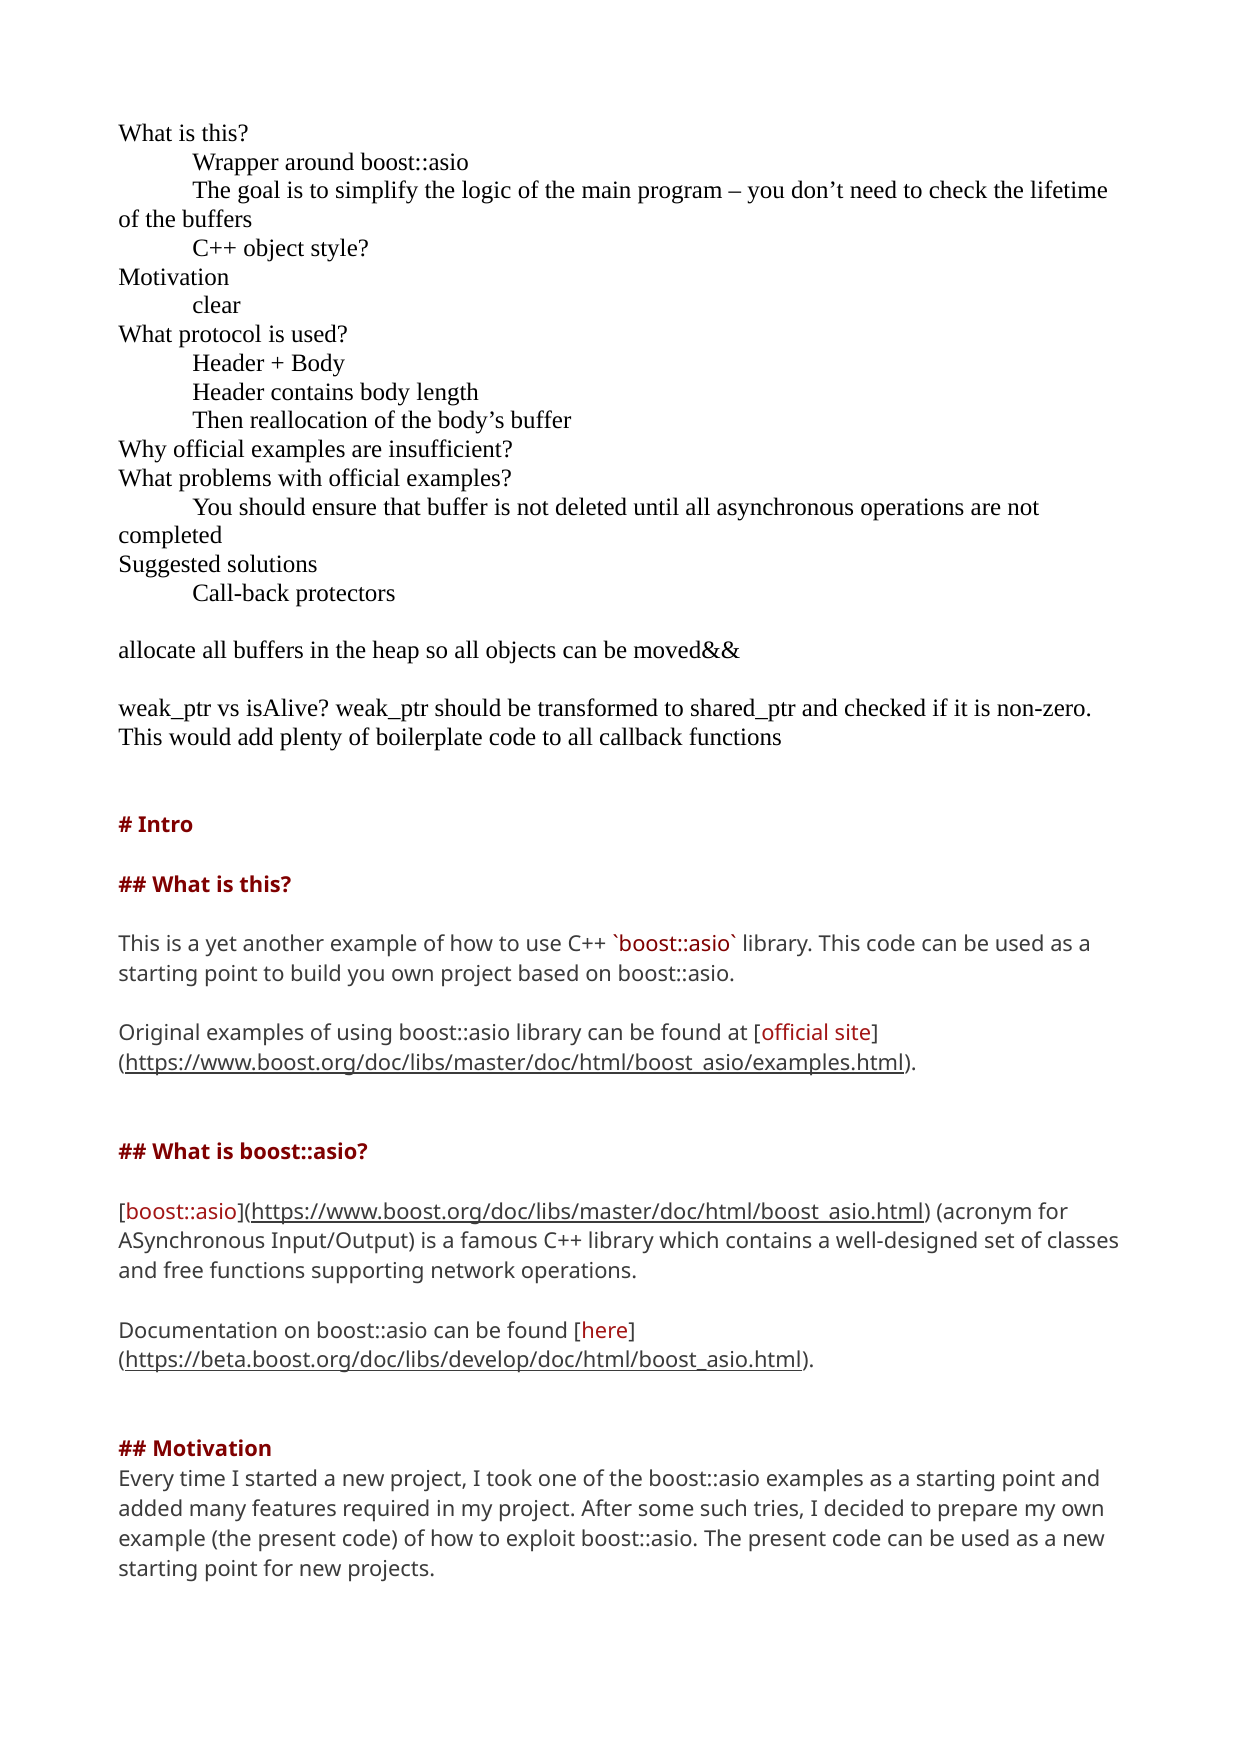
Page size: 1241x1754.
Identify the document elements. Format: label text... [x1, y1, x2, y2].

text Every time I started a new project, I took one of the boost::asio examples as a starting point and added many features required in my project. After some such tries, I decided to prepare my own example (the present code) of how to exploit boost::asio. The present code can be used as a new starting point for new projects. [118, 1463, 1122, 1582]
text Original examples of using boost::asio library can be found at [official site](https://www.boost.org/doc/libs/master/doc/html/boost_asio/examples.html). [118, 1017, 1122, 1077]
text Header + Body [118, 348, 1122, 377]
text ## What is this? [118, 869, 1122, 898]
text (https://beta.boost.org/doc/libs/develop/doc/html/boost_asio.html). [118, 1344, 1122, 1374]
text Then reallocation of the body’s buffer [118, 406, 1122, 434]
text Header contains body length [118, 377, 1122, 406]
text What protocol is used? [118, 319, 1122, 348]
text What is this? [118, 118, 1122, 147]
text ## What is boost::asio? [118, 1136, 1122, 1166]
text # Intro [118, 809, 1122, 839]
text ## Motivation [118, 1433, 1122, 1463]
text Suggested solutions [118, 549, 1122, 578]
text Why official examples are insufficient? [118, 434, 1122, 463]
text clear [118, 291, 1122, 319]
text What problems with official examples? [118, 463, 1122, 492]
text The goal is to simplify the logic of the main program – you don’t need to check the lifetime of the buffers [118, 176, 1122, 233]
text Motivation [118, 262, 1122, 291]
text You should ensure that buffer is not deleted until all asynchronous operations are not completed [118, 492, 1122, 549]
text This is a yet another example of how to use C++ `boost::asio` library. This code can be used as a starting point to build you own project based on boost::asio. [118, 928, 1122, 988]
text Wrapper around boost::asio [118, 147, 1122, 176]
text C++ object style? [118, 233, 1122, 262]
text Documentation on boost::asio can be found [here] [118, 1315, 1122, 1344]
text allocate all buffers in the heap so all objects can be moved&& [118, 636, 1122, 664]
text Call-back protectors [118, 578, 1122, 607]
text [boost::asio](https://www.boost.org/doc/libs/master/doc/html/boost_asio.html) (acronym for ASynchronous Input/Output) is a famous C++ library which contains a well-designed set of classes and free functions supporting network operations. [118, 1196, 1122, 1285]
text weak_ptr vs isAlive? weak_ptr should be transformed to shared_ptr and checked if it is non-zero. This would add plenty of boilerplate code to all callback functions [118, 693, 1122, 751]
